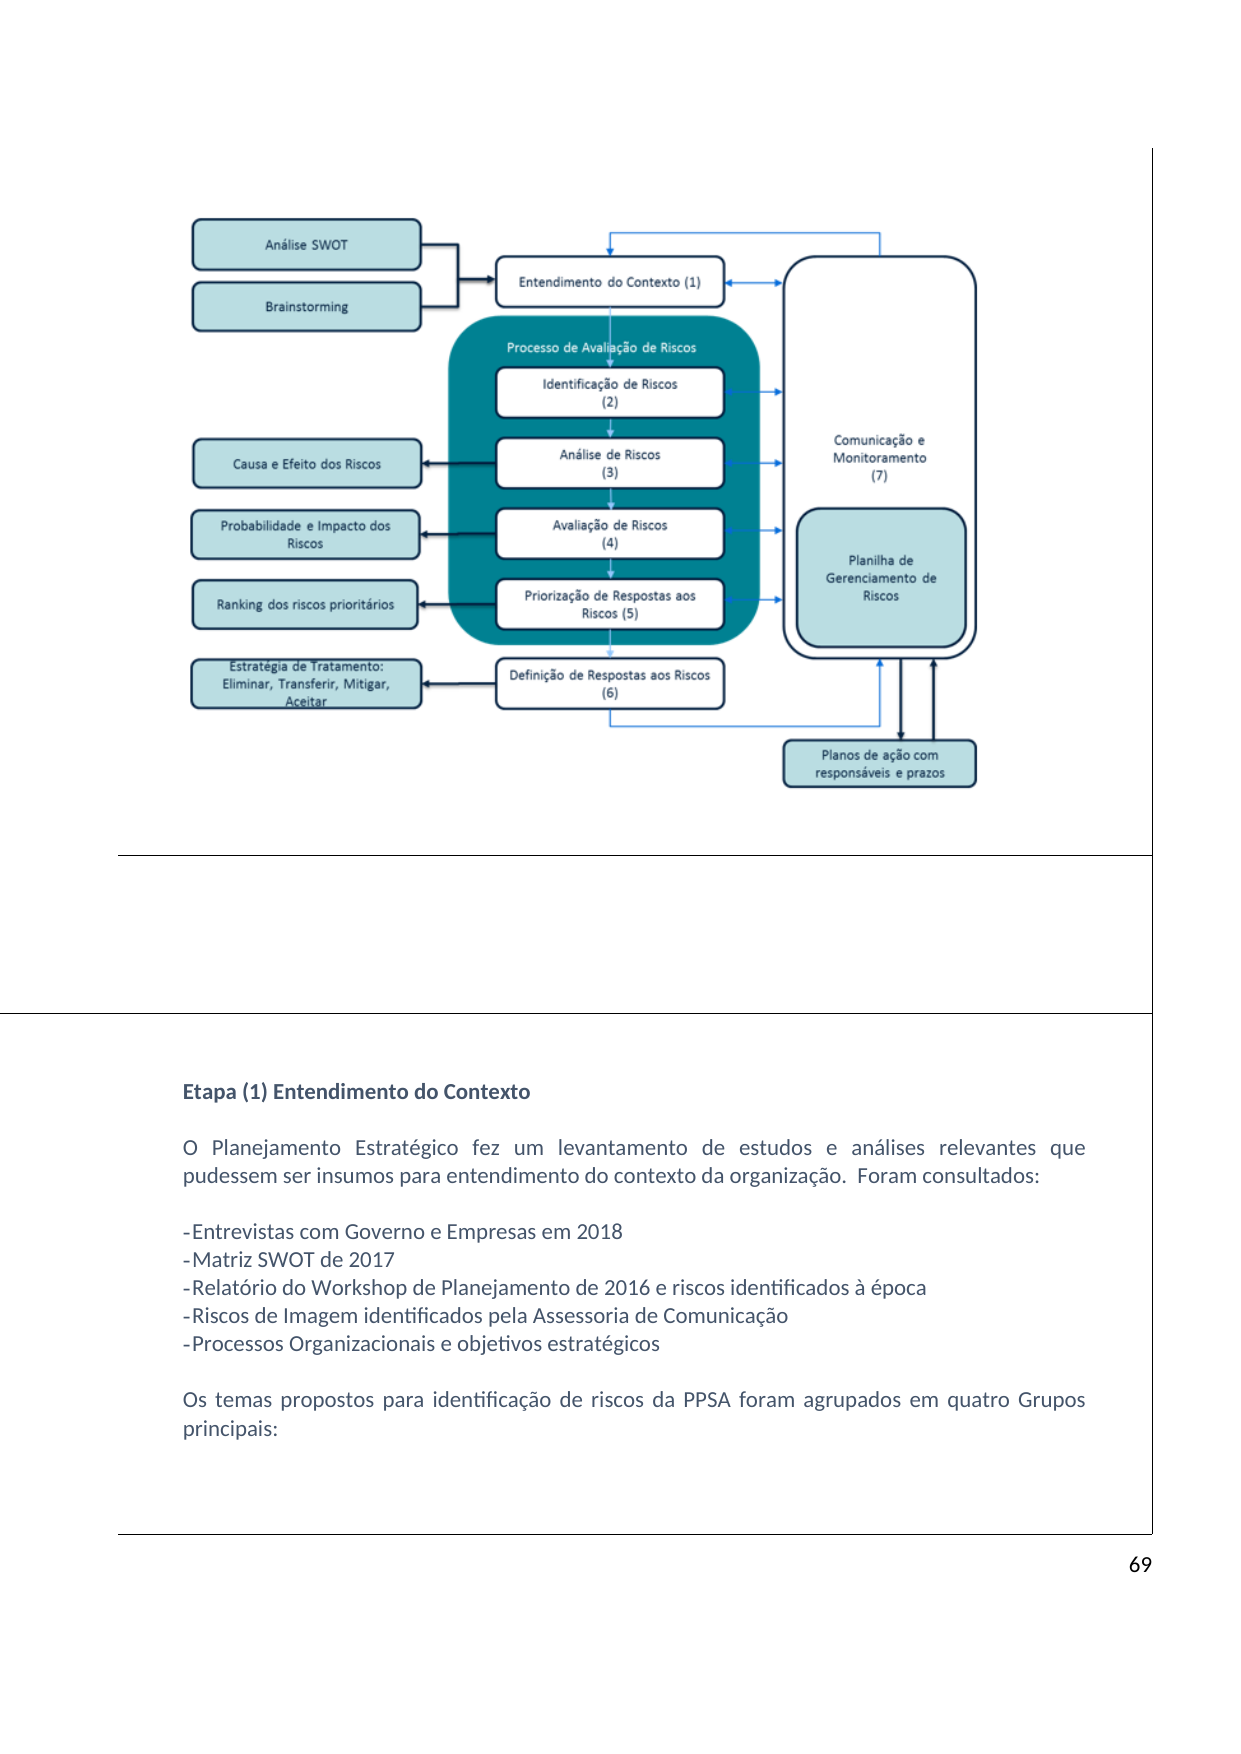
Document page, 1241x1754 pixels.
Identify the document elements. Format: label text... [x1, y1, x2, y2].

list Matriz SWOT de 2017 [118, 1246, 1152, 1273]
text O Planejamento Estratégico fez um levantamento de estudos e análises relevantes que pudessem ser insumos para entendimento do contexto da organização. Foram consultados: [118, 1133, 1152, 1189]
text Etapa (1) Entendimento do Contexto [118, 1013, 1152, 1105]
list Relatório do Workshop de Planejamento de 2016 e riscos identificados à época [118, 1273, 1152, 1302]
list Entrevistas com Governo e Empresas em 2018 [118, 1217, 1152, 1246]
list Processos Organizacionais e objetivos estratégicos [118, 1329, 1152, 1358]
list Riscos de Imagem identificados pela Assessoria de Comunicação [118, 1302, 1152, 1329]
text Os temas propostos para identificação de riscos da PPSA foram agrupados em quatro Grupos principais: [118, 1386, 1152, 1442]
